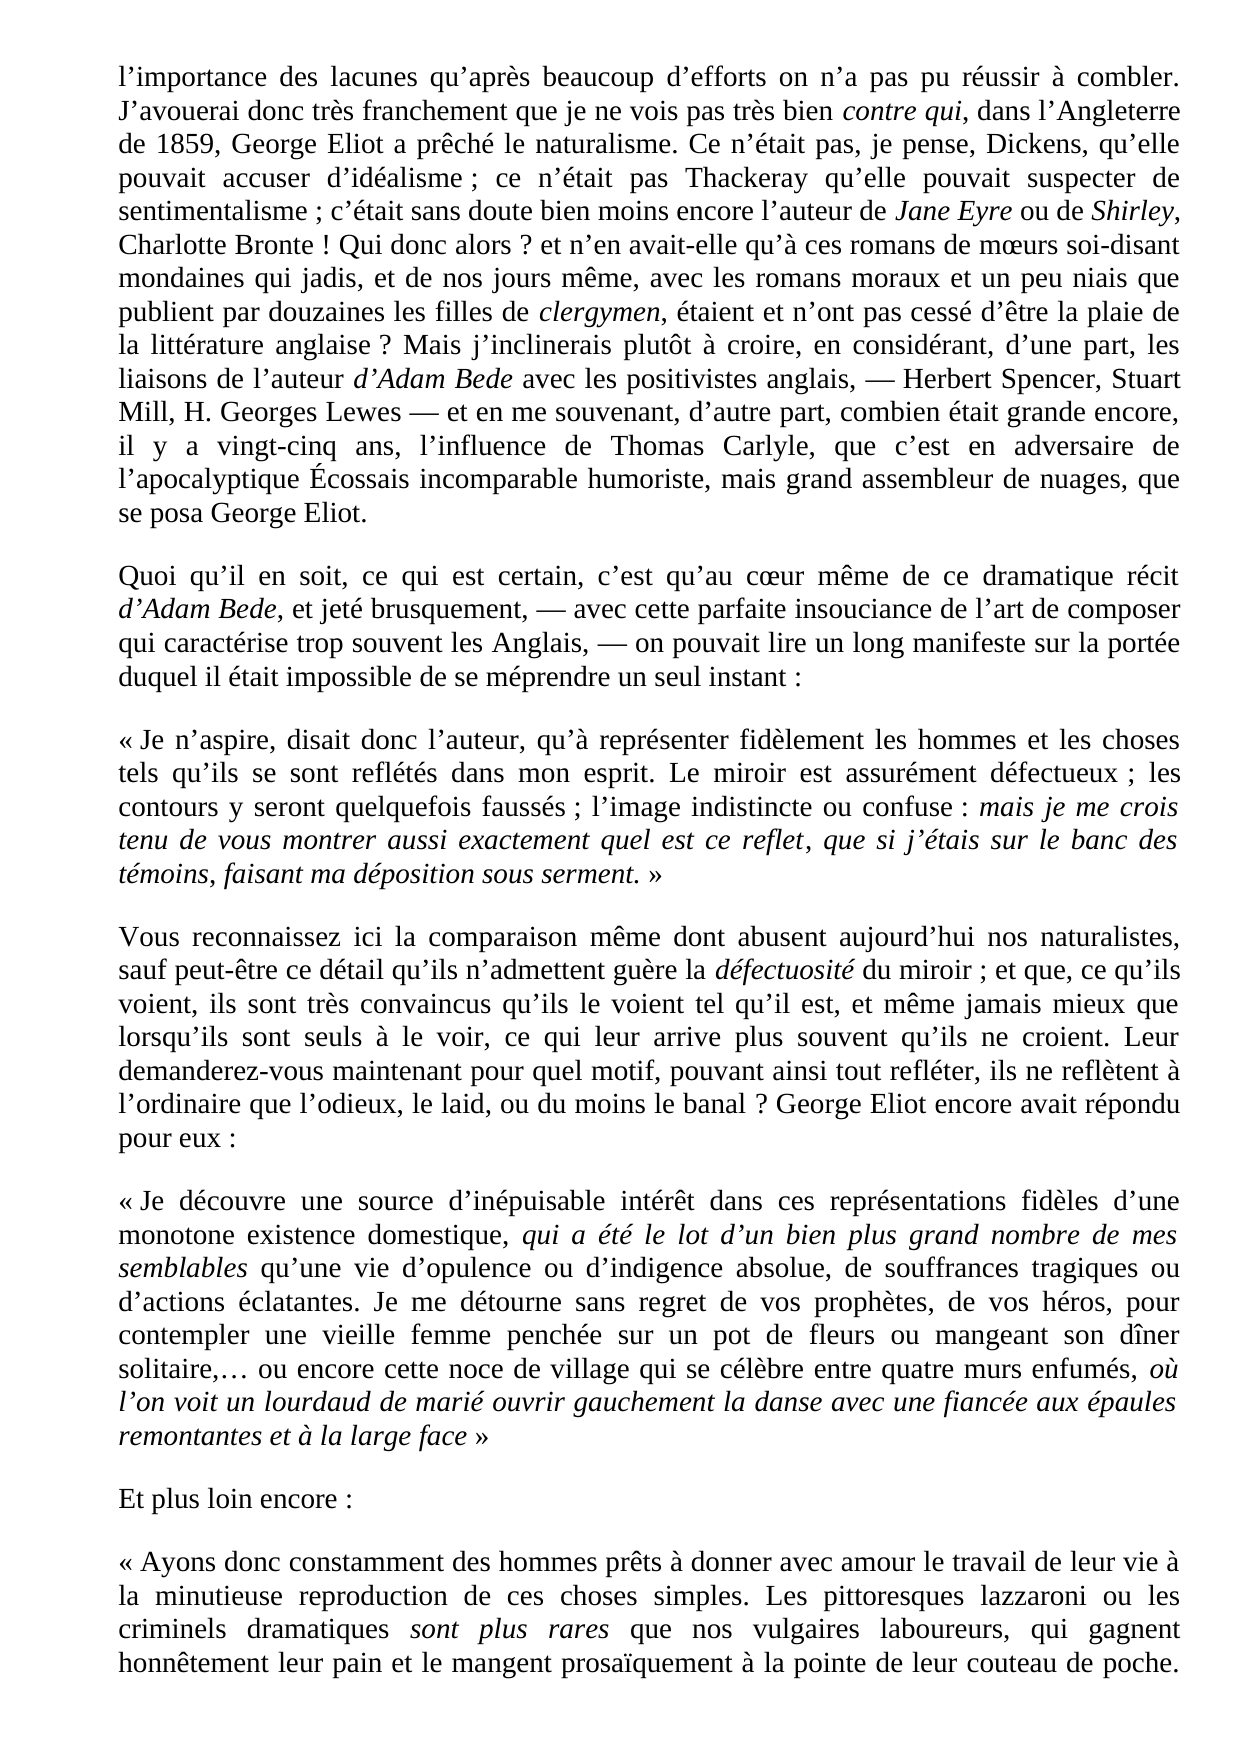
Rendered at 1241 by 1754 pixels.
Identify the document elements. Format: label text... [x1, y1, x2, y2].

text l’importance des lacunes qu’après beaucoup d’efforts on n’a pas pu réussir à combler. J’avouerai donc très franchement que je ne vois pas très bien contre qui, dans l’Angleterre de 1859, George Eliot a prêché le naturalisme. Ce n’était pas, je pense, Dickens, qu’elle pouvait accuser d’idéalisme ; ce n’était pas Thackeray qu’elle pouvait suspecter de sentimentalisme ; c’était sans doute bien moins encore l’auteur de Jane Eyre ou de Shirley, Charlotte Bronte ! Qui donc alors ? et n’en avait-elle qu’à ces romans de mœurs soi-disant mondaines qui jadis, et de nos jours même, avec les romans moraux et un peu niais que publient par douzaines les filles de clergymen, étaient et n’ont pas cessé d’être la plaie de la littérature anglaise ? Mais j’inclinerais plutôt à croire, en considérant, d’une part, les liaisons de l’auteur d’Adam Bede avec les positivistes anglais, — Herbert Spencer, Stuart Mill, H. Georges Lewes — et en me souvenant, d’autre part, combien était grande encore, il y a vingt-cinq ans, l’influence de Thomas Carlyle, que c’est en adversaire de l’apocalyptique Écossais incomparable humoriste, mais grand assembleur de nuages, que se posa George Eliot. [118, 59, 1181, 529]
text « Je découvre une source d’inépuisable intérêt dans ces représentations fidèles d’une monotone existence domestique, qui a été le lot d’un bien plus grand nombre de mes semblables qu’une vie d’opulence ou d’indigence absolue, de souffrances tragiques ou d’actions éclatantes. Je me détourne sans regret de vos prophètes, de vos héros, pour contempler une vieille femme penchée sur un pot de fleurs ou mangeant son dîner solitaire,… ou encore cette noce de village qui se célèbre entre quatre murs enfumés, où l’on voit un lourdaud de marié ouvrir gauchement la danse avec une fiancée aux épaules remontantes et à la large face » [118, 1183, 1181, 1452]
text Vous reconnaissez ici la comparaison même dont abusent aujourd’hui nos naturalistes, sauf peut-être ce détail qu’ils n’admettent guère la défectuosité du miroir ; et que, ce qu’ils voient, ils sont très convaincus qu’ils le voient tel qu’il est, et même jamais mieux que lorsqu’ils sont seuls à le voir, ce qui leur arrive plus souvent qu’ils ne croient. Leur demanderez-vous maintenant pour quel motif, pouvant ainsi tout refléter, ils ne reflètent à l’ordinaire que l’odieux, le laid, ou du moins le banal ? George Eliot encore avait répondu pour eux : [118, 919, 1181, 1154]
text Quoi qu’il en soit, ce qui est certain, c’est qu’au cœur même de ce dramatique récit d’Adam Bede, et jeté brusquement, — avec cette parfaite insouciance de l’art de composer qui caractérise trop souvent les Anglais, — on pouvait lire un long manifeste sur la portée duquel il était impossible de se méprendre un seul instant : [118, 558, 1181, 692]
text Et plus loin encore : [118, 1481, 1181, 1514]
text « Ayons donc constamment des hommes prêts à donner avec amour le travail de leur vie à la minutieuse reproduction de ces choses simples. Les pittoresques lazzaroni ou les criminels dramatiques sont plus rares que nos vulgaires laboureurs, qui gagnent honnêtement leur pain et le mangent prosaïquement à la pointe de leur couteau de poche. [118, 1544, 1181, 1678]
text « Je n’aspire, disait donc l’auteur, qu’à représenter fidèlement les hommes et les choses tels qu’ils se sont reflétés dans mon esprit. Le miroir est assurément défectueux ; les contours y seront quelquefois faussés ; l’image indistincte ou confuse : mais je me crois tenu de vous montrer aussi exactement quel est ce reflet, que si j’étais sur le banc des témoins, faisant ma déposition sous serment. » [118, 722, 1181, 889]
